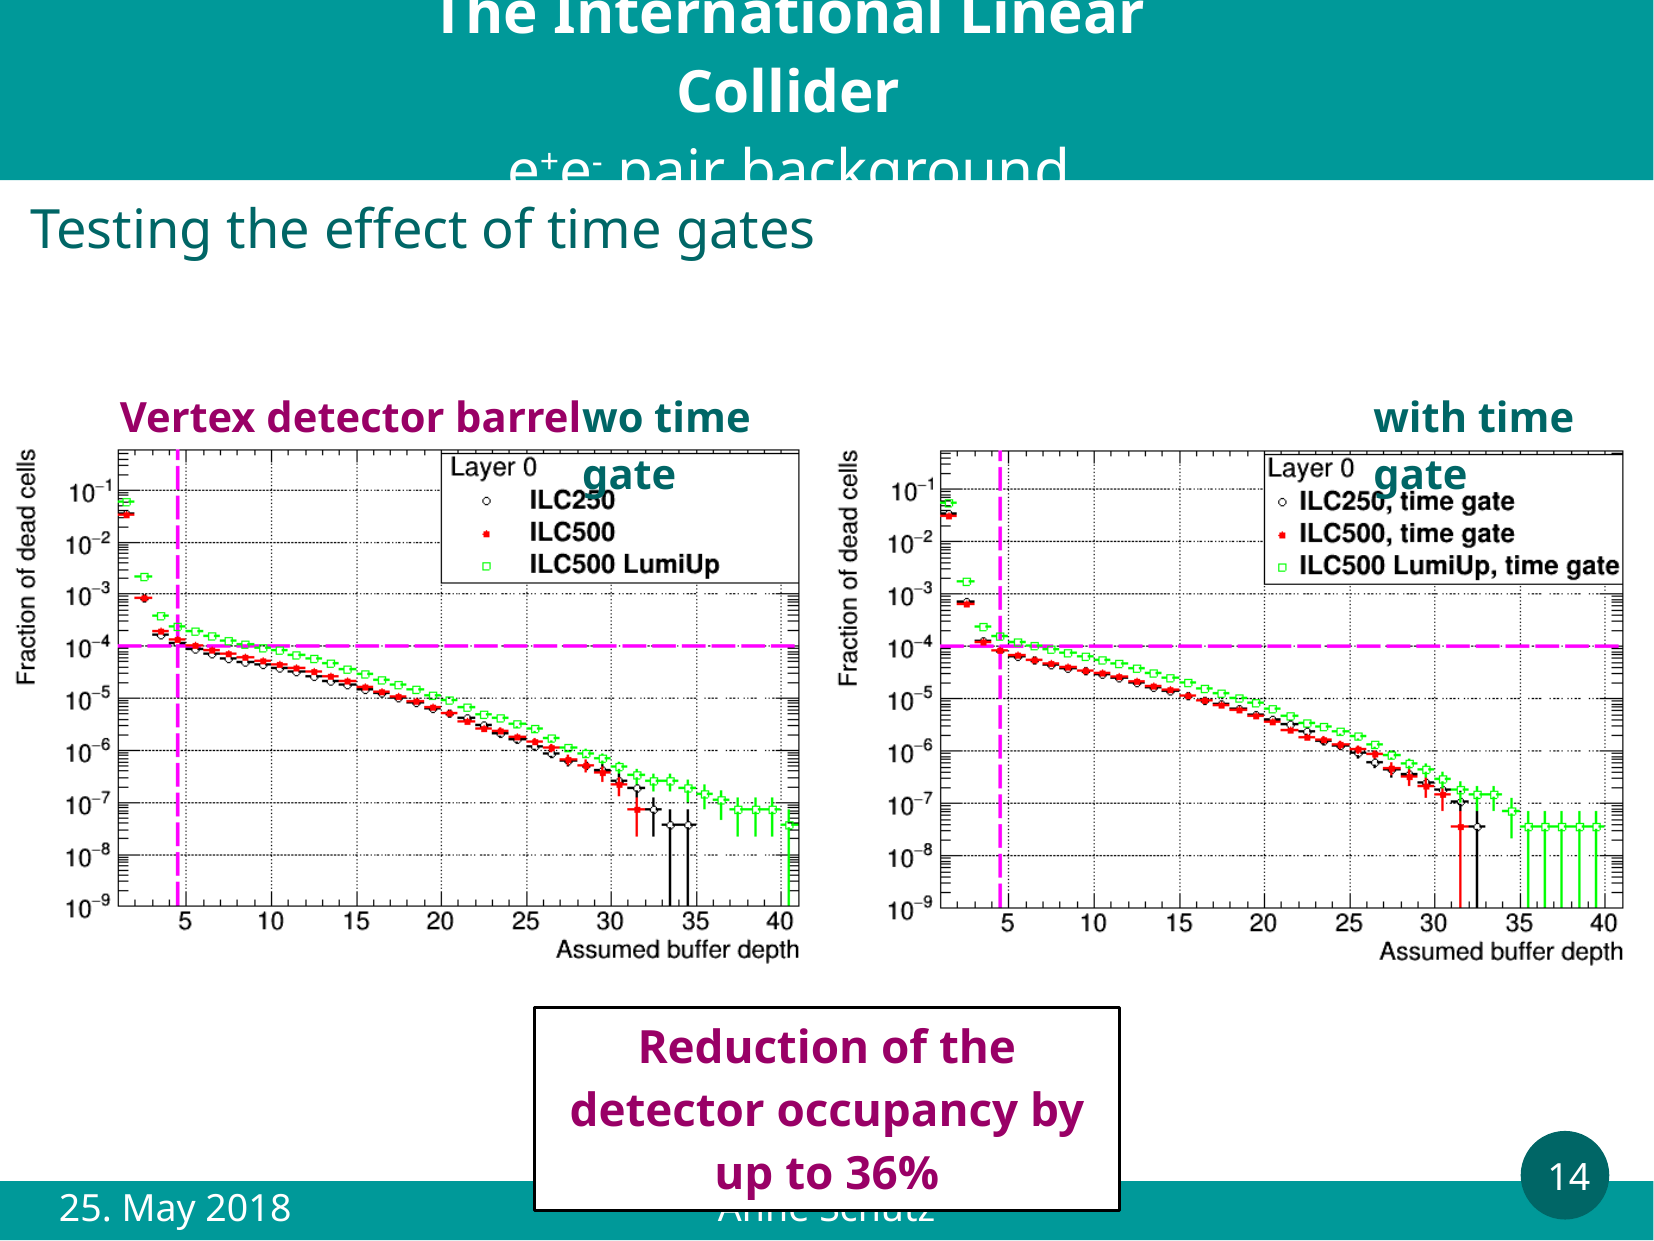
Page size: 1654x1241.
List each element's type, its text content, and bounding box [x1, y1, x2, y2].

text_box 14 [1532, 1143, 1608, 1213]
picture [834, 441, 1630, 967]
text_box Reduction of the detector occupancy by up to 36% [534, 1007, 1120, 1155]
picture [6, 439, 811, 965]
title The International Linear Collider e+e- pair background [431, 0, 1232, 181]
text_box wo time gate [567, 380, 851, 456]
text_box Vertex detector barrel [105, 380, 567, 439]
text_box with time gate [1358, 380, 1642, 456]
text_box Testing the effect of time gates [30, 188, 1636, 267]
